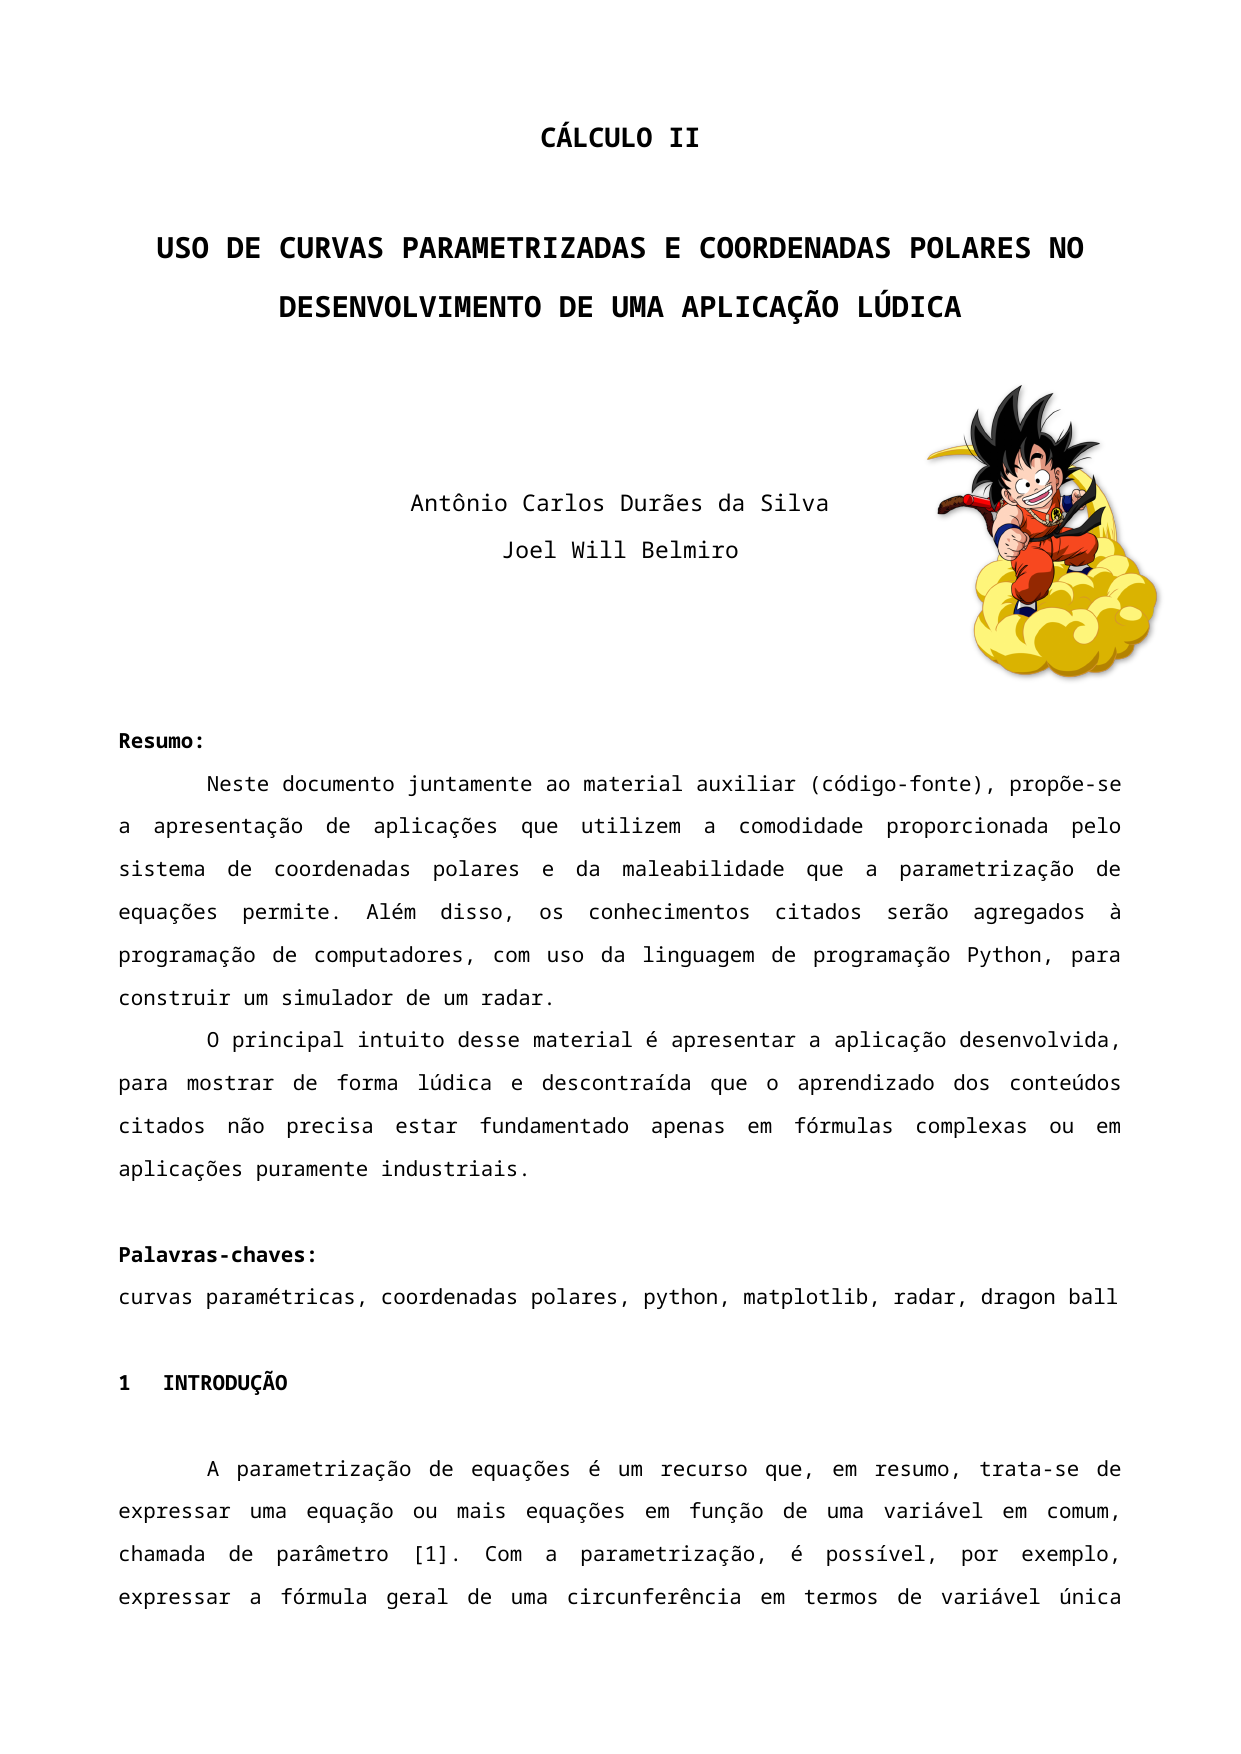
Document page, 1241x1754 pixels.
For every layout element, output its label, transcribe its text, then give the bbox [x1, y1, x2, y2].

text CÁLCULO II [118, 118, 1122, 155]
subtitle Introdução [118, 1368, 1122, 1396]
text Joel Will Belmiro [118, 533, 916, 564]
text Palavras-chaves: [118, 1239, 1122, 1268]
text Antônio Carlos Durães da Silva [118, 487, 916, 518]
text Resumo: [118, 726, 1122, 754]
picture [916, 372, 1168, 691]
text Neste documento juntamente ao material auxiliar (código-fonte), propõe-se a apresentação de aplicações que utilizem a comodidade proporcionada pelo sistema de coordenadas polares e da maleabilidade que a parametrização de equações permite. Além disso, os conhecimentos citados serão agregados à programação de computadores, com uso da linguagem de programação Python, para construir um simulador de um radar. [118, 768, 1122, 1011]
text USO DE CURVAS PARAMETRIZADAS E COORDENADAS POLARES NO DESENVOLVIMENTO DE UMA APLICAÇÃO LÚDICA [118, 227, 1122, 326]
text A parametrização de equações é um recurso que, em resumo, trata-se de expressar uma equação ou mais equações em função de uma variável em comum, chamada de parâmetro [1]. Com a parametrização, é possível, por exemplo, expressar a fórmula geral de uma circunferência em termos de variável única [118, 1453, 1122, 1611]
text O principal intuito desse material é apresentar a aplicação desenvolvida, para mostrar de forma lúdica e descontraída que o aprendizado dos conteúdos citados não precisa estar fundamentado apenas em fórmulas complexas ou em aplicações puramente industriais. [118, 1025, 1122, 1182]
text curvas paramétricas, coordenadas polares, python, matplotlib, radar, dragon ball [118, 1282, 1122, 1311]
